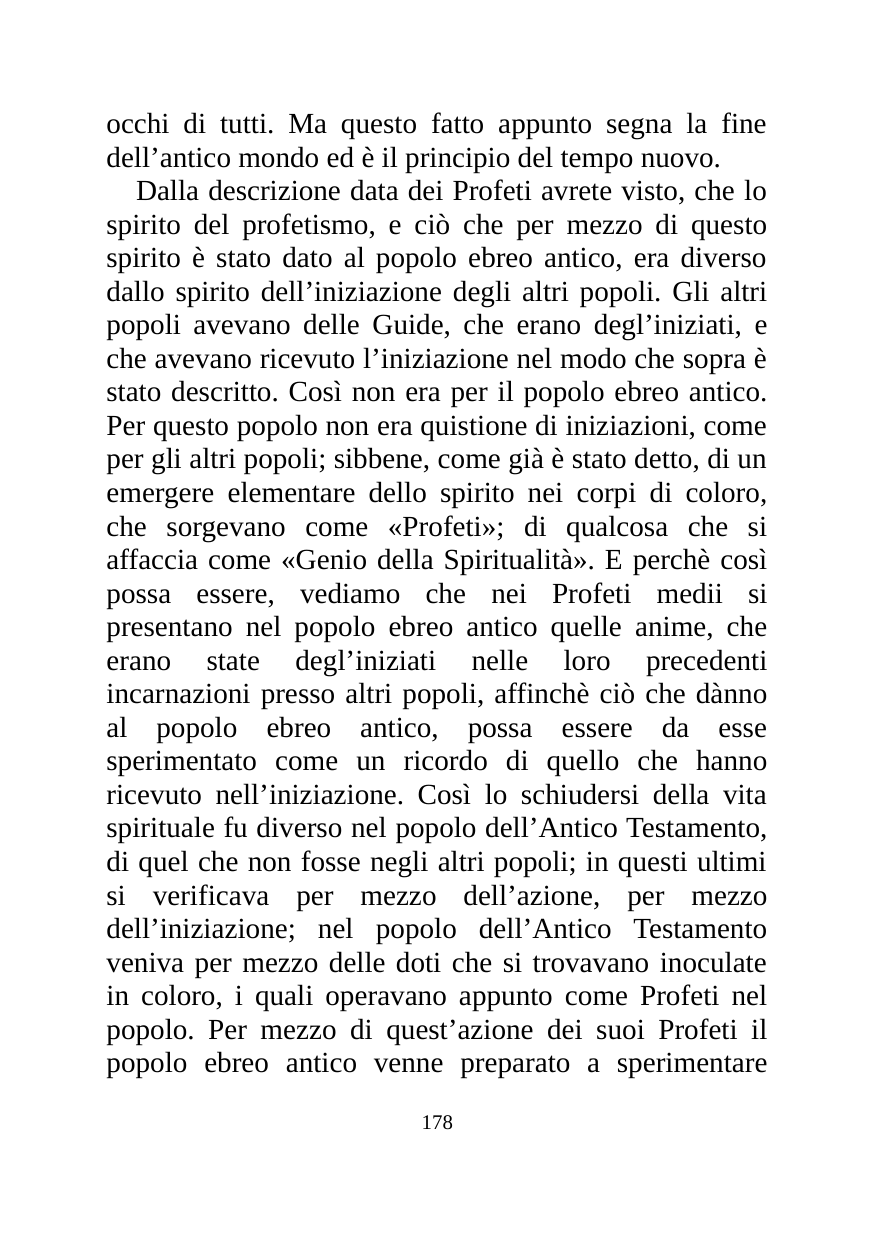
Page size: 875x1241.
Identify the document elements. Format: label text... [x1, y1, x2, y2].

text occhi di tutti. Ma questo fatto appunto segna la fine dell’antico mondo ed è il principio del tempo nuovo. [106, 106, 768, 173]
text Dalla descrizione data dei Profeti avrete visto, che lo spirito del profetismo, e ciò che per mezzo di questo spirito è stato dato al popolo ebreo antico, era diverso dallo spirito dell’iniziazione degli altri popoli. Gli altri popoli avevano delle Guide, che erano degl’iniziati, e che avevano ricevuto l’iniziazione nel modo che sopra è stato descritto. Così non era per il popolo ebreo antico. Per questo popolo non era quistione di iniziazioni, come per gli altri popoli; sibbene, come già è stato detto, di un emergere elementare dello spirito nei corpi di coloro, che sorgevano come «Profeti»; di qualcosa che si affaccia come «Genio della Spiritualità». E perchè così possa essere, vediamo che nei Profeti medii si presentano nel popolo ebreo antico quelle anime, che erano state degl’iniziati nelle loro precedenti incarnazioni presso altri popoli, affinchè ciò che dànno al popolo ebreo antico, possa essere da esse sperimentato come un ricordo di quello che hanno ricevuto nell’iniziazione. Così lo schiudersi della vita spirituale fu diverso nel popolo dell’Antico Testamento, di quel che non fosse negli altri popoli; in questi ultimi si verificava per mezzo dell’azione, per mezzo dell’iniziazione; nel popolo dell’Antico Testamento veniva per mezzo delle doti che si trovavano inoculate in coloro, i quali operavano appunto come Profeti nel popolo. Per mezzo di quest’azione dei suoi Profeti il popolo ebreo antico venne preparato a sperimentare [106, 173, 768, 1079]
